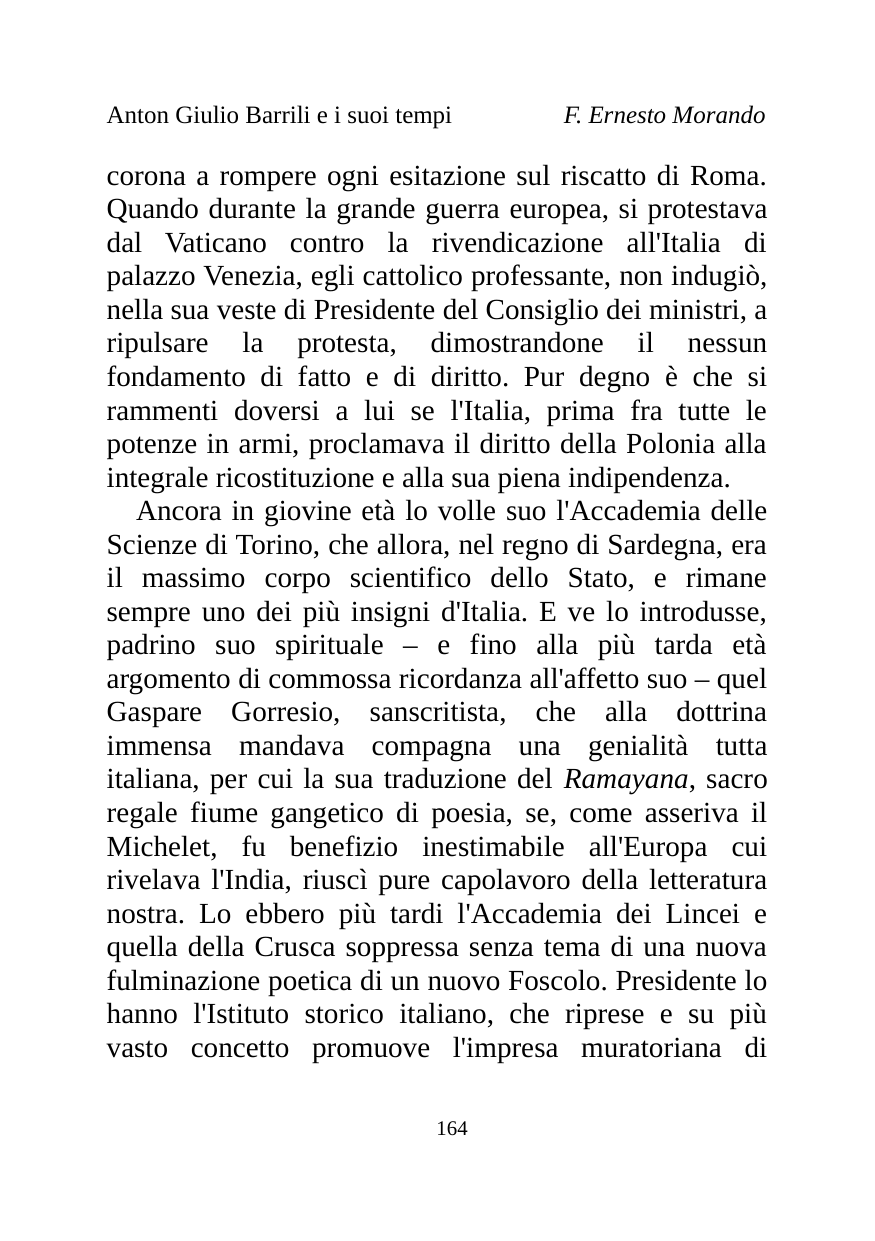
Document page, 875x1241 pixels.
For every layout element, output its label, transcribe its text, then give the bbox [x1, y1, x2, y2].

text Ancora in giovine età lo volle suo l'Accademia delle Scienze di Torino, che allora, nel regno di Sardegna, era il massimo corpo scientifico dello Stato, e rimane sempre uno dei più insigni d'Italia. E ve lo introdusse, padrino suo spirituale – e fino alla più tarda età argomento di commossa ricordanza all'affetto suo – quel Gaspare Gorresio, sanscritista, che alla dottrina immensa mandava compagna una genialità tutta italiana, per cui la sua traduzione del Ramayana, sacro regale fiume gangetico di poesia, se, come asseriva il Michelet, fu benefizio inestimabile all'Europa cui rivelava l'India, riuscì pure capolavoro della letteratura nostra. Lo ebbero più tardi l'Accademia dei Lincei e quella della Crusca soppressa senza tema di una nuova fulminazione poetica di un nuovo Foscolo. Presidente lo hanno l'Istituto storico italiano, che riprese e su più vasto concetto promuove l'impresa muratoriana di [106, 493, 768, 1063]
text corona a rompere ogni esitazione sul riscatto di Roma. Quando durante la grande guerra europea, si protestava dal Vaticano contro la rivendicazione all'Italia di palazzo Venezia, egli cattolico professante, non indugiò, nella sua veste di Presidente del Consiglio dei ministri, a ripulsare la protesta, dimostrandone il nessun fondamento di fatto e di diritto. Pur degno è che si rammenti doversi a lui se l'Italia, prima fra tutte le potenze in armi, proclamava il diritto della Polonia alla integrale ricostituzione e alla sua piena indipendenza. [106, 158, 768, 493]
